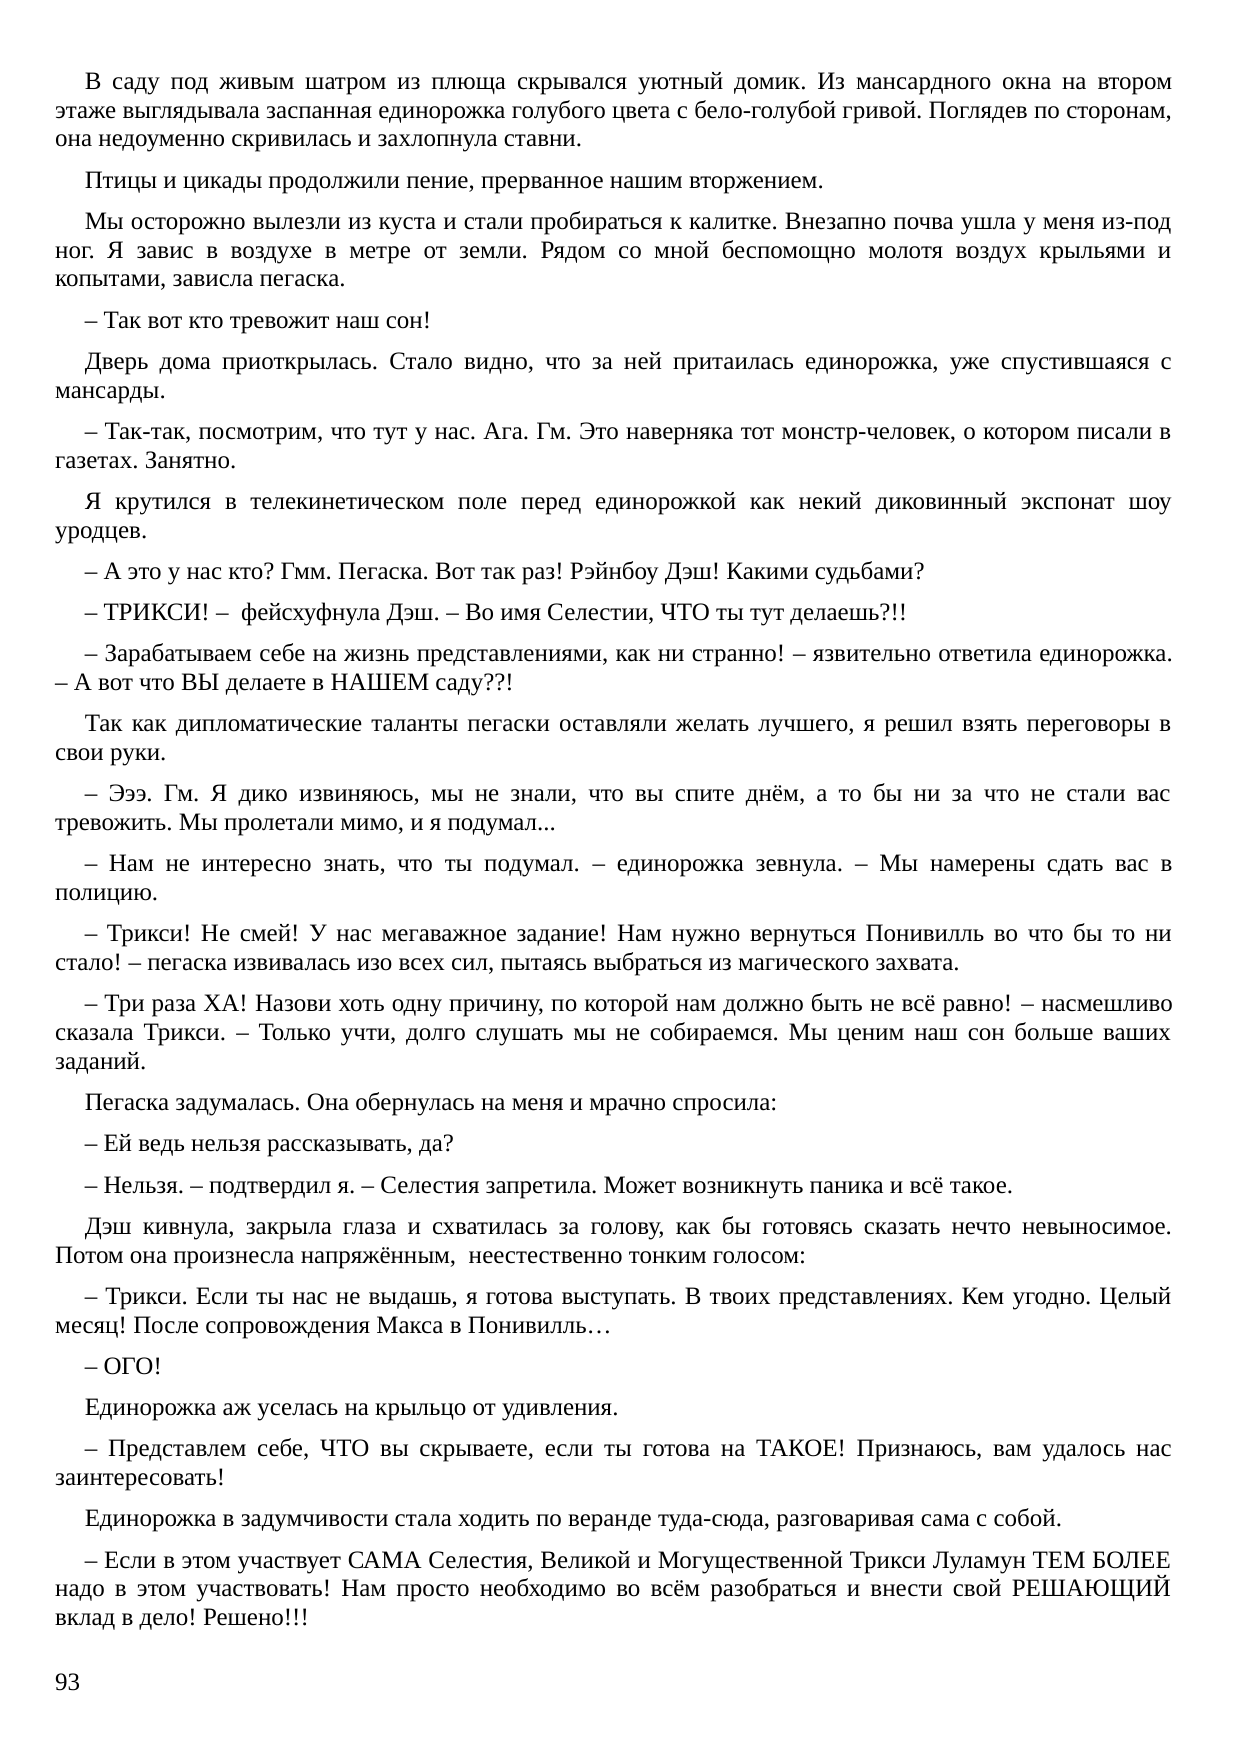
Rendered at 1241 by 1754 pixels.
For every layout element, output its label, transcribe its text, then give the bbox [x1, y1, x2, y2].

text – Ей ведь нельзя рассказывать, да? [55, 1128, 1173, 1157]
text – Так вот кто тревожит наш сон! [55, 305, 1173, 333]
text – Так-так, посмотрим, что тут у нас. Ага. Гм. Это наверняка тот монстр-человек, о котором писали в газетах. Занятно. [55, 416, 1173, 473]
text – Нам не интересно знать, что ты подумал. – единорожка зевнула. – Мы намерены сдать вас в полицию. [55, 848, 1173, 906]
text – А это у нас кто? Гмм. Пегаска. Вот так раз! Рэйнбоу Дэш! Какими судьбами? [55, 556, 1173, 585]
text – Трикси. Если ты нас не выдашь, я готова выступать. В твоих представлениях. Кем угодно. Целый месяц! После сопровождения Макса в Понивилль… [55, 1281, 1173, 1338]
text Единорожка аж уселась на крыльцо от удивления. [55, 1392, 1173, 1421]
text Пегаска задумалась. Она обернулась на меня и мрачно спросила: [55, 1087, 1173, 1116]
text – ОГО! [55, 1351, 1173, 1380]
text – Если в этом участвует САМА Селестия, Великой и Могущественной Трикси Луламун ТЕМ БОЛЕЕ надо в этом участвовать! Нам просто необходимо во всём разобраться и внести свой РЕШАЮЩИЙ вклад в дело! Решено!!! [55, 1545, 1173, 1631]
text – Зарабатываем себе на жизнь представлениями, как ни странно! – язвительно ответила единорожка. – А вот что ВЫ делаете в НАШЕМ саду??! [55, 638, 1173, 696]
text – Нельзя. – подтвердил я. – Селестия запретила. Может возникнуть паника и всё такое. [55, 1170, 1173, 1198]
text – Трикси! Не смей! У нас мегаважное задание! Нам нужно вернуться Понивилль во что бы то ни стало! – пегаска извивалась изо всех сил, пытаясь выбраться из магического захвата. [55, 918, 1173, 976]
text – Три раза ХА! Назови хоть одну причину, по которой нам должно быть не всё равно! – насмешливо сказала Трикси. – Только учти, долго слушать мы не собираемся. Мы ценим наш сон больше ваших заданий. [55, 988, 1173, 1075]
text В саду под живым шатром из плюща скрывался уютный домик. Из мансардного окна на втором этаже выглядывала заспанная единорожка голубого цвета с бело-голубой гривой. Поглядев по сторонам, она недоуменно скривилась и захлопнула ставни. [55, 66, 1173, 152]
text Мы осторожно вылезли из куста и стали пробираться к калитке. Внезапно почва ушла у меня из-под ног. Я завис в воздухе в метре от земли. Рядом со мной беспомощно молотя воздух крыльями и копытами, зависла пегаска. [55, 206, 1173, 292]
text – Представлем себе, ЧТО вы скрываете, если ты готова на ТАКОЕ! Признаюсь, вам удалось нас заинтересовать! [55, 1433, 1173, 1491]
text Я крутился в телекинетическом поле перед единорожкой как некий диковинный экспонат шоу уродцев. [55, 486, 1173, 543]
text Птицы и цикады продолжили пение, прерванное нашим вторжением. [55, 165, 1173, 193]
text – Эээ. Гм. Я дико извиняюсь, мы не знали, что вы спите днём, а то бы ни за что не стали вас тревожить. Мы пролетали мимо, и я подумал... [55, 778, 1173, 836]
text Так как дипломатические таланты пегаски оставляли желать лучшего, я решил взять переговоры в свои руки. [55, 708, 1173, 766]
text Дэш кивнула, закрыла глаза и схватилась за голову, как бы готовясь сказать нечто невыносимое. Потом она произнесла напряжённым, неестественно тонким голосом: [55, 1211, 1173, 1268]
text – ТРИКСИ! – фейсхуфнула Дэш. – Во имя Селестии, ЧТО ты тут делаешь?!! [55, 597, 1173, 626]
text Единорожка в задумчивости стала ходить по веранде туда-сюда, разговаривая сама с собой. [55, 1503, 1173, 1532]
text Дверь дома приоткрылась. Стало видно, что за ней притаилась единорожка, уже спустившаяся с мансарды. [55, 346, 1173, 403]
